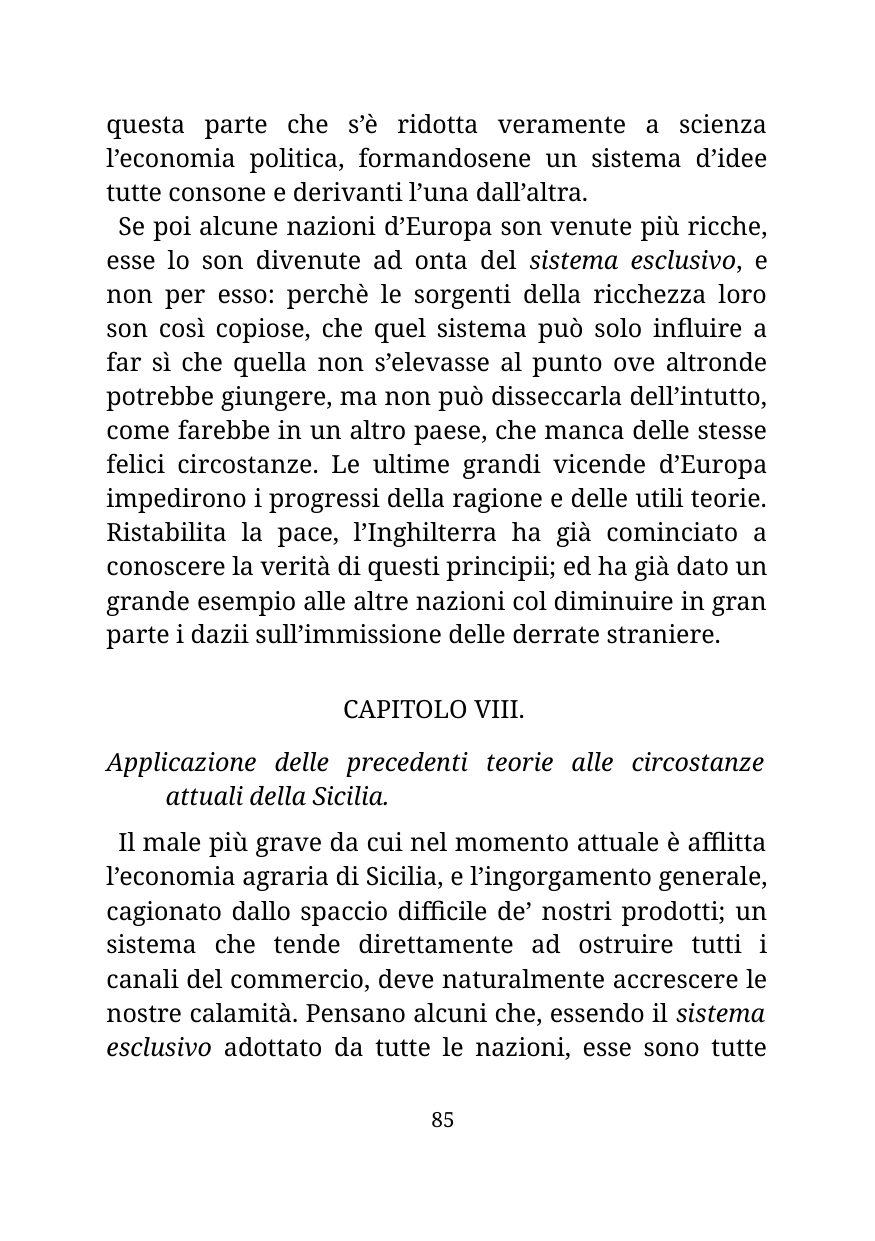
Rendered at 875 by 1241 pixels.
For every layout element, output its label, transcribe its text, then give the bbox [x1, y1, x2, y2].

subtitle CAPITOLO VIII. [106, 692, 768, 726]
text Il male più grave da cui nel momento attuale è afflitta l’economia agraria di Sicilia, e l’ingorgamento generale, cagionato dallo spaccio difficile de’ nostri prodotti; un sistema che tende direttamente ad ostruire tutti i canali del commercio, deve naturalmente accrescere le nostre calamità. Pensano alcuni che, essendo il sistema esclusivo adottato da tutte le nazioni, esse sono tutte [106, 825, 768, 1063]
text Se poi alcune nazioni d’Europa son venute più ricche, esse lo son divenute ad onta del sistema esclusivo, e non per esso: perchè le sorgenti della ricchezza loro son così copiose, che quel sistema può solo influire a far sì che quella non s’elevasse al punto ove altronde potrebbe giungere, ma non può disseccarla dell’intutto, come farebbe in un altro paese, che manca delle stesse felici circostanze. Le ultime grandi vicende d’Europa impedirono i progressi della ragione e delle utili teorie. Ristabilita la pace, l’Inghilterra ha già cominciato a conoscere la verità di questi principii; ed ha già dato un grande esempio alle altre nazioni col diminuire in gran parte i dazii sull’immissione delle derrate straniere. [106, 208, 768, 651]
text questa parte che s’è ridotta veramente a scienza l’economia politica, formandosene un sistema d’idee tutte consone e derivanti l’una dall’altra. [106, 106, 768, 208]
subtitle Applicazione delle precedenti teorie alle circostanze attuali della Sicilia. [106, 744, 768, 812]
